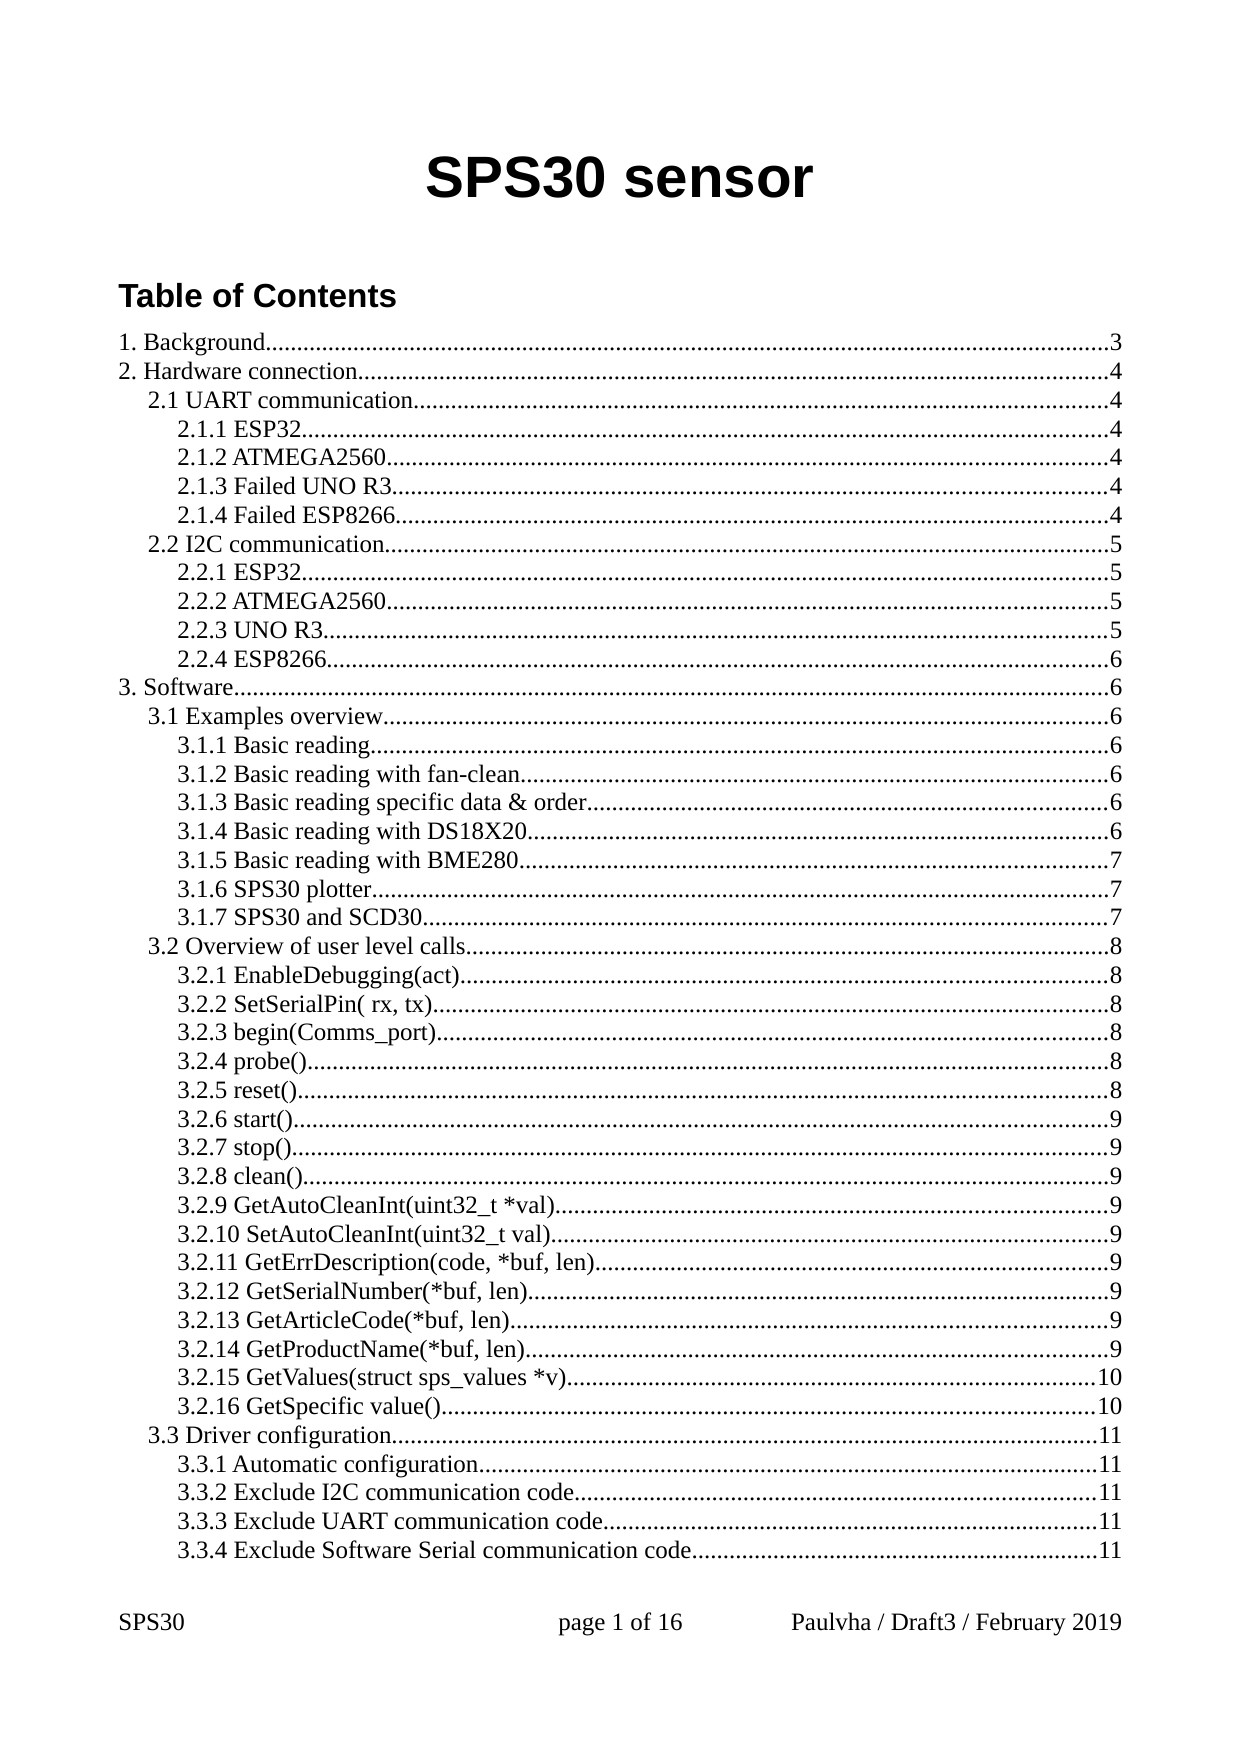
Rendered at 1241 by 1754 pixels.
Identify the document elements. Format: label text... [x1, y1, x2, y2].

text 3. Software 6 [118, 672, 1122, 701]
text 3.3.2 Exclude I2C communication code 11 [177, 1477, 1122, 1506]
text 3.2.13 GetArticleCode(*buf, len) 9 [177, 1305, 1122, 1334]
text 3.2.8 clean() 9 [177, 1161, 1122, 1190]
text 2. Hardware connection 4 [118, 356, 1122, 385]
text 2.2.1 ESP32 5 [177, 557, 1122, 586]
text 3.3.4 Exclude Software Serial communication code 11 [177, 1535, 1122, 1564]
text 2.2.2 ATMEGA2560 5 [177, 586, 1122, 615]
text 3.2.1 EnableDebugging(act) 8 [177, 960, 1122, 989]
text 2.2.3 UNO R3 5 [177, 615, 1122, 644]
text 1. Background 3 [118, 327, 1122, 356]
text 3.1.7 SPS30 and SCD30 7 [177, 902, 1122, 931]
text 3.2 Overview of user level calls. 8 [148, 931, 1122, 960]
text 3.2.4 probe() 8 [177, 1046, 1122, 1075]
title SPS30 sensor [118, 143, 1122, 210]
text 3.2.12 GetSerialNumber(*buf, len) 9 [177, 1276, 1122, 1305]
text 3.2.2 SetSerialPin( rx, tx) 8 [177, 989, 1122, 1017]
text 3.1.5 Basic reading with BME280 7 [177, 845, 1122, 874]
text 2.1.1 ESP32 4 [177, 414, 1122, 442]
text 3.3.1 Automatic configuration 11 [177, 1449, 1122, 1477]
text 2.1 UART communication 4 [148, 385, 1122, 414]
text 3.2.11 GetErrDescription(code, *buf, len) 9 [177, 1247, 1122, 1276]
text 3.1.3 Basic reading specific data & order 6 [177, 787, 1122, 816]
text 3.2.3 begin(Comms_port) 8 [177, 1017, 1122, 1046]
text 2.1.3 Failed UNO R3 4 [177, 471, 1122, 500]
text 2.2 I2C communication 5 [148, 529, 1122, 557]
text 3.1 Examples overview 6 [148, 701, 1122, 730]
text 2.1.2 ATMEGA2560 4 [177, 442, 1122, 471]
text 3.1.6 SPS30 plotter 7 [177, 874, 1122, 902]
text 3.1.1 Basic reading 6 [177, 730, 1122, 759]
text 2.2.4 ESP8266 6 [177, 644, 1122, 672]
text 3.1.2 Basic reading with fan-clean 6 [177, 759, 1122, 787]
text 3.2.15 GetValues(struct sps_values *v) 10 [177, 1362, 1122, 1391]
text 3.2.7 stop() 9 [177, 1132, 1122, 1161]
text 3.3 Driver configuration 11 [148, 1420, 1122, 1449]
text 3.2.6 start() 9 [177, 1104, 1122, 1132]
text 3.2.5 reset() 8 [177, 1075, 1122, 1104]
text 2.1.4 Failed ESP8266 4 [177, 500, 1122, 529]
text 3.1.4 Basic reading with DS18X20 6 [177, 816, 1122, 845]
text 3.3.3 Exclude UART communication code 11 [177, 1506, 1122, 1535]
text 3.2.9 GetAutoCleanInt(uint32_t *val) 9 [177, 1190, 1122, 1219]
text 3.2.10 SetAutoCleanInt(uint32_t val) 9 [177, 1219, 1122, 1247]
text 3.2.16 GetSpecific value() 10 [177, 1391, 1122, 1420]
text 3.2.14 GetProductName(*buf, len) 9 [177, 1334, 1122, 1362]
subtitle Table of Contents [118, 276, 1122, 315]
